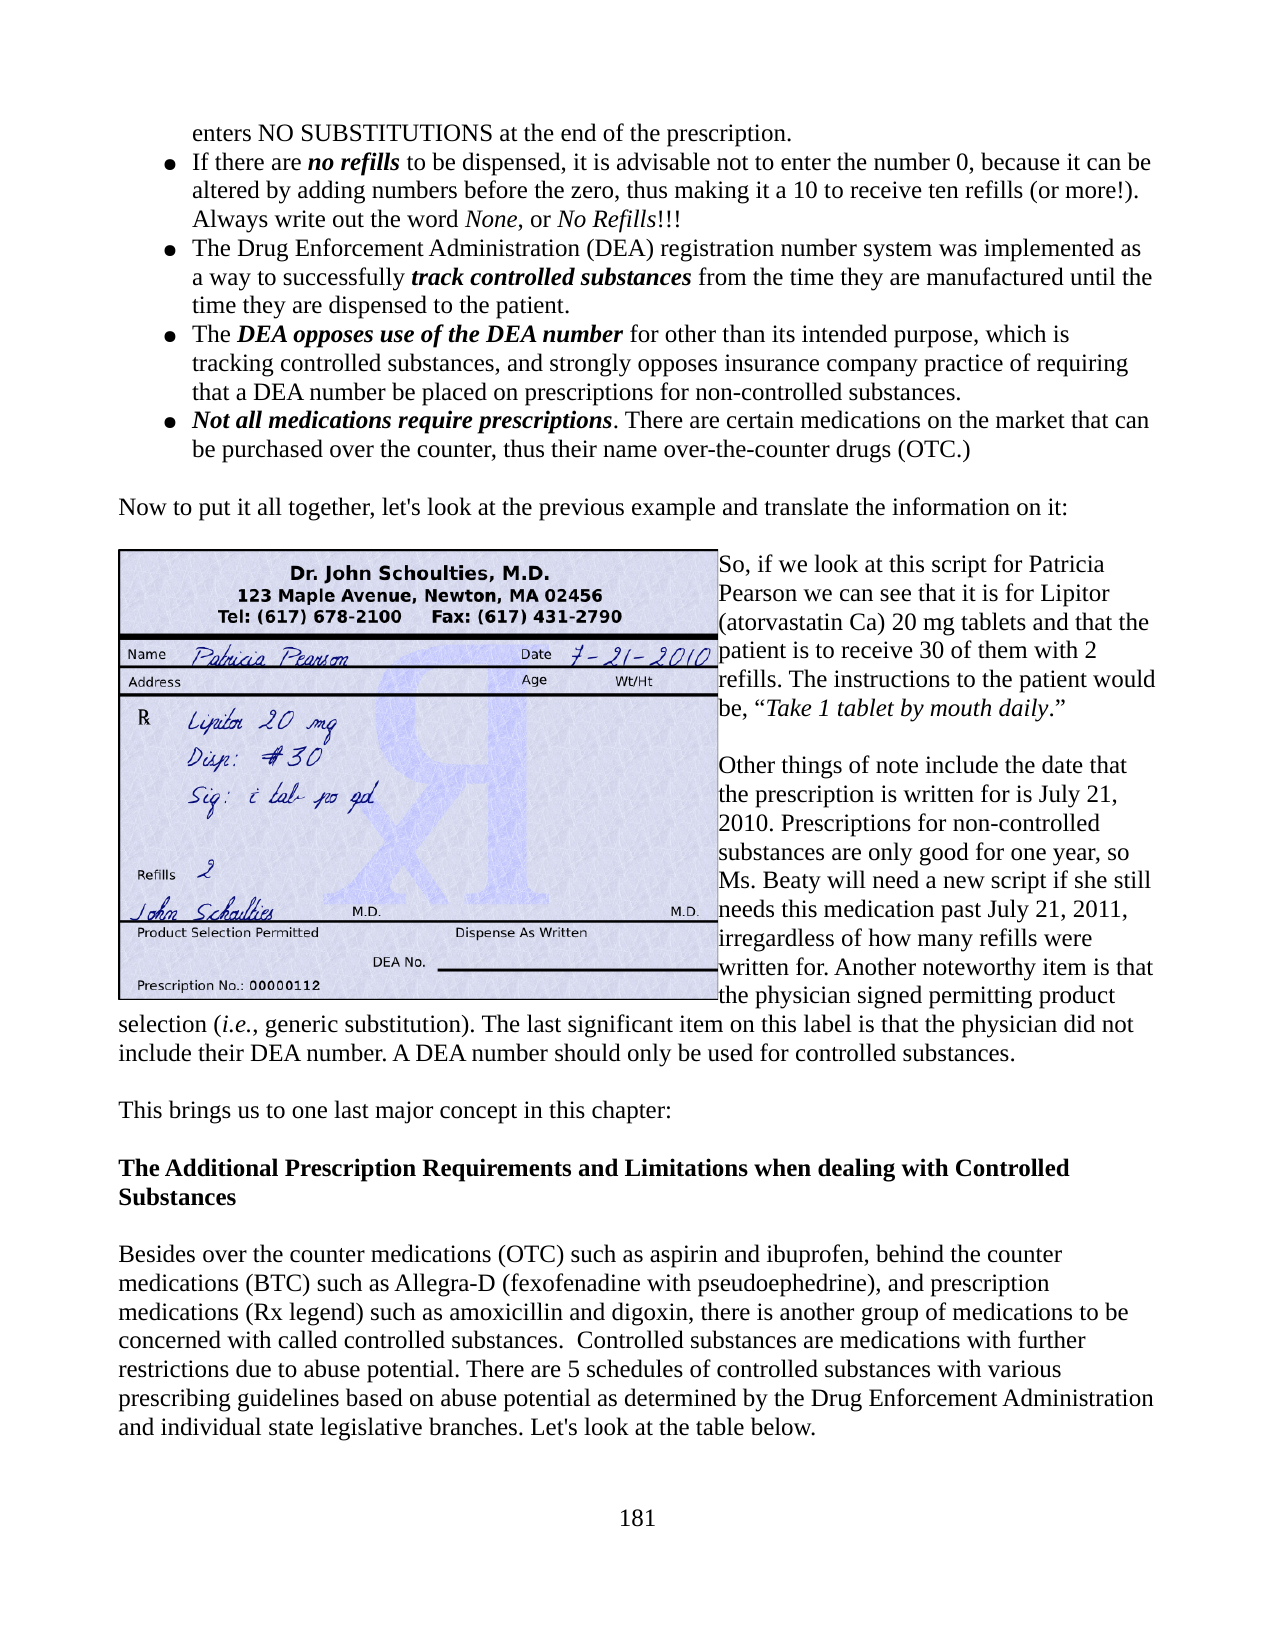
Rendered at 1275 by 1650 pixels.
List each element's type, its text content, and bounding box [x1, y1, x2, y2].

text Besides over the counter medications (OTC) such as aspirin and ibuprofen, behind the counter medications (BTC) such as Allegra-D (fexofenadine with pseudoephedrine), and prescription medications (Rx legend) such as amoxicillin and digoxin, there is another group of medications to be concerned with called controlled substances. Controlled substances are medications with further [118, 1239, 1157, 1354]
list If there are no refills to be dispensed, it is advisable not to enter the number 0, because it can be altered by adding numbers before the zero, thus making it a 10 to receive ten refills (or more!). Always write out the word None, or No Refills!!! [162, 147, 1157, 233]
text restrictions due to abuse potential. There are 5 schedules of controlled substances with various prescribing guidelines based on abuse potential as determined by the Drug Enforcement Administration and individual state legislative branches. Let's look at the table below. [118, 1354, 1157, 1441]
text So, if we look at this script for Patricia Pearson we can see that it is for Lipitor (atorvastatin Ca) 20 mg tablets and that the patient is to receive 30 of them with 2 refills. The instructions to the patient would be, “Take 1 tablet by mouth daily.” [719, 549, 1157, 722]
list The DEA opposes use of the DEA number for other than its intended purpose, which is tracking controlled substances, and strongly opposes insurance company practice of requiring that a DEA number be placed on prescriptions for non-controlled substances. [162, 319, 1157, 406]
list The Drug Enforcement Administration (DEA) registration number system was implemented as a way to successfully track controlled substances from the time they are manufactured until the time they are dispensed to the patient. [162, 233, 1157, 319]
text The Additional Prescription Requirements and Limitations when dealing with Controlled Substances [118, 1153, 1157, 1211]
text Other things of note include the date that the prescription is written for is July 21, 2010. Prescriptions for non-controlled substances are only good for one year, so Ms. Beaty will need a new script if she still needs this medication past July 21, 2011, irregardless of how many refills were written for. Another noteworthy item is that the physician signed permitting product selection (i.e., generic substitution). The last significant item on this label is that the physician did not include their DEA number. A DEA number should only be used for controlled substances. [118, 751, 1157, 1067]
list enters NO SUBSTITUTIONS at the end of the prescription. [162, 118, 1157, 147]
list Not all medications require prescriptions. There are certain medications on the market that can be purchased over the counter, thus their name over-the-counter drugs (OTC.) [162, 406, 1157, 463]
text This brings us to one last major concept in this chapter: [118, 1096, 1157, 1124]
picture [118, 549, 719, 1000]
text Now to put it all together, let's look at the previous example and translate the information on it: [118, 492, 1157, 521]
